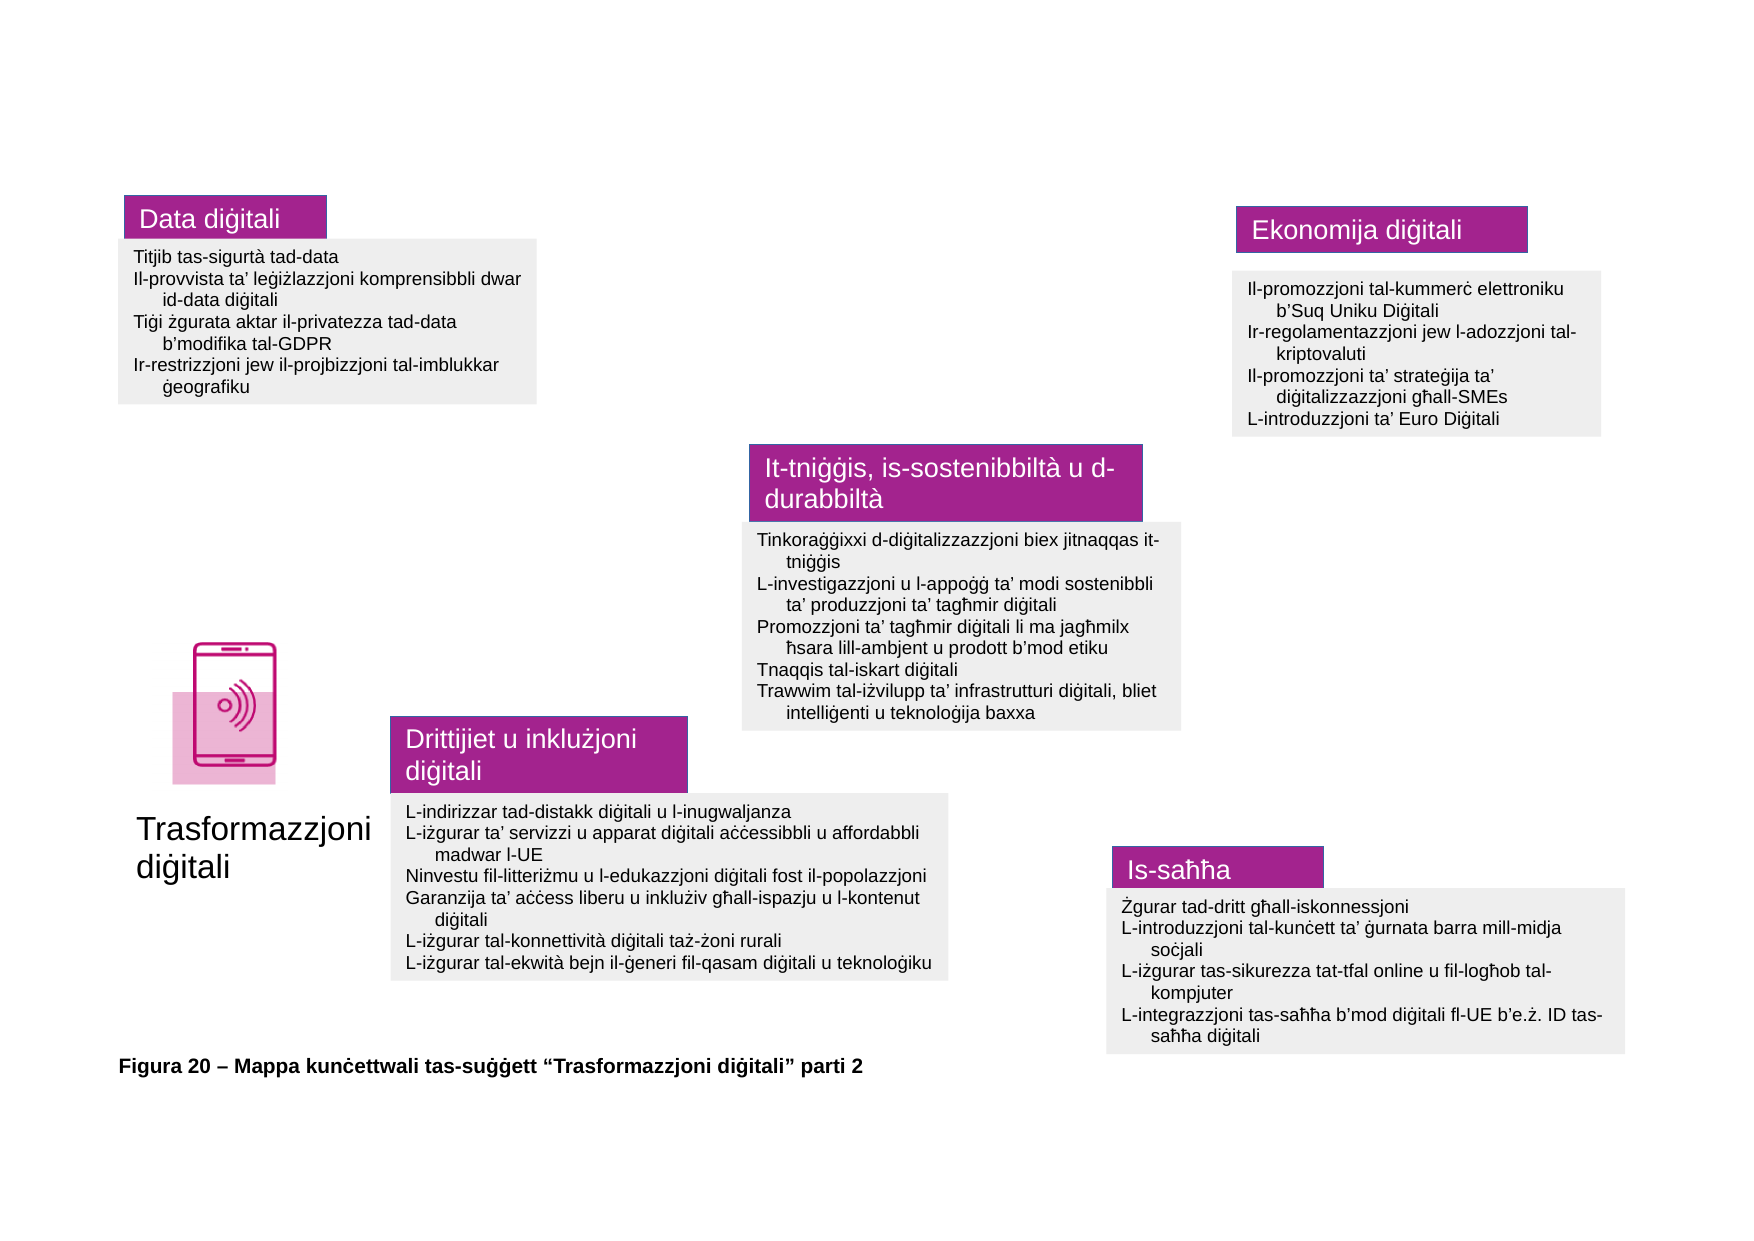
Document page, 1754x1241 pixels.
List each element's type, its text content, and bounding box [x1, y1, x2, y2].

text Figura 20 – Mappa kunċettwali tas-suġġett “Trasformazzjoni diġitali” parti 2 [118, 208, 1625, 1078]
picture [152, 635, 288, 791]
